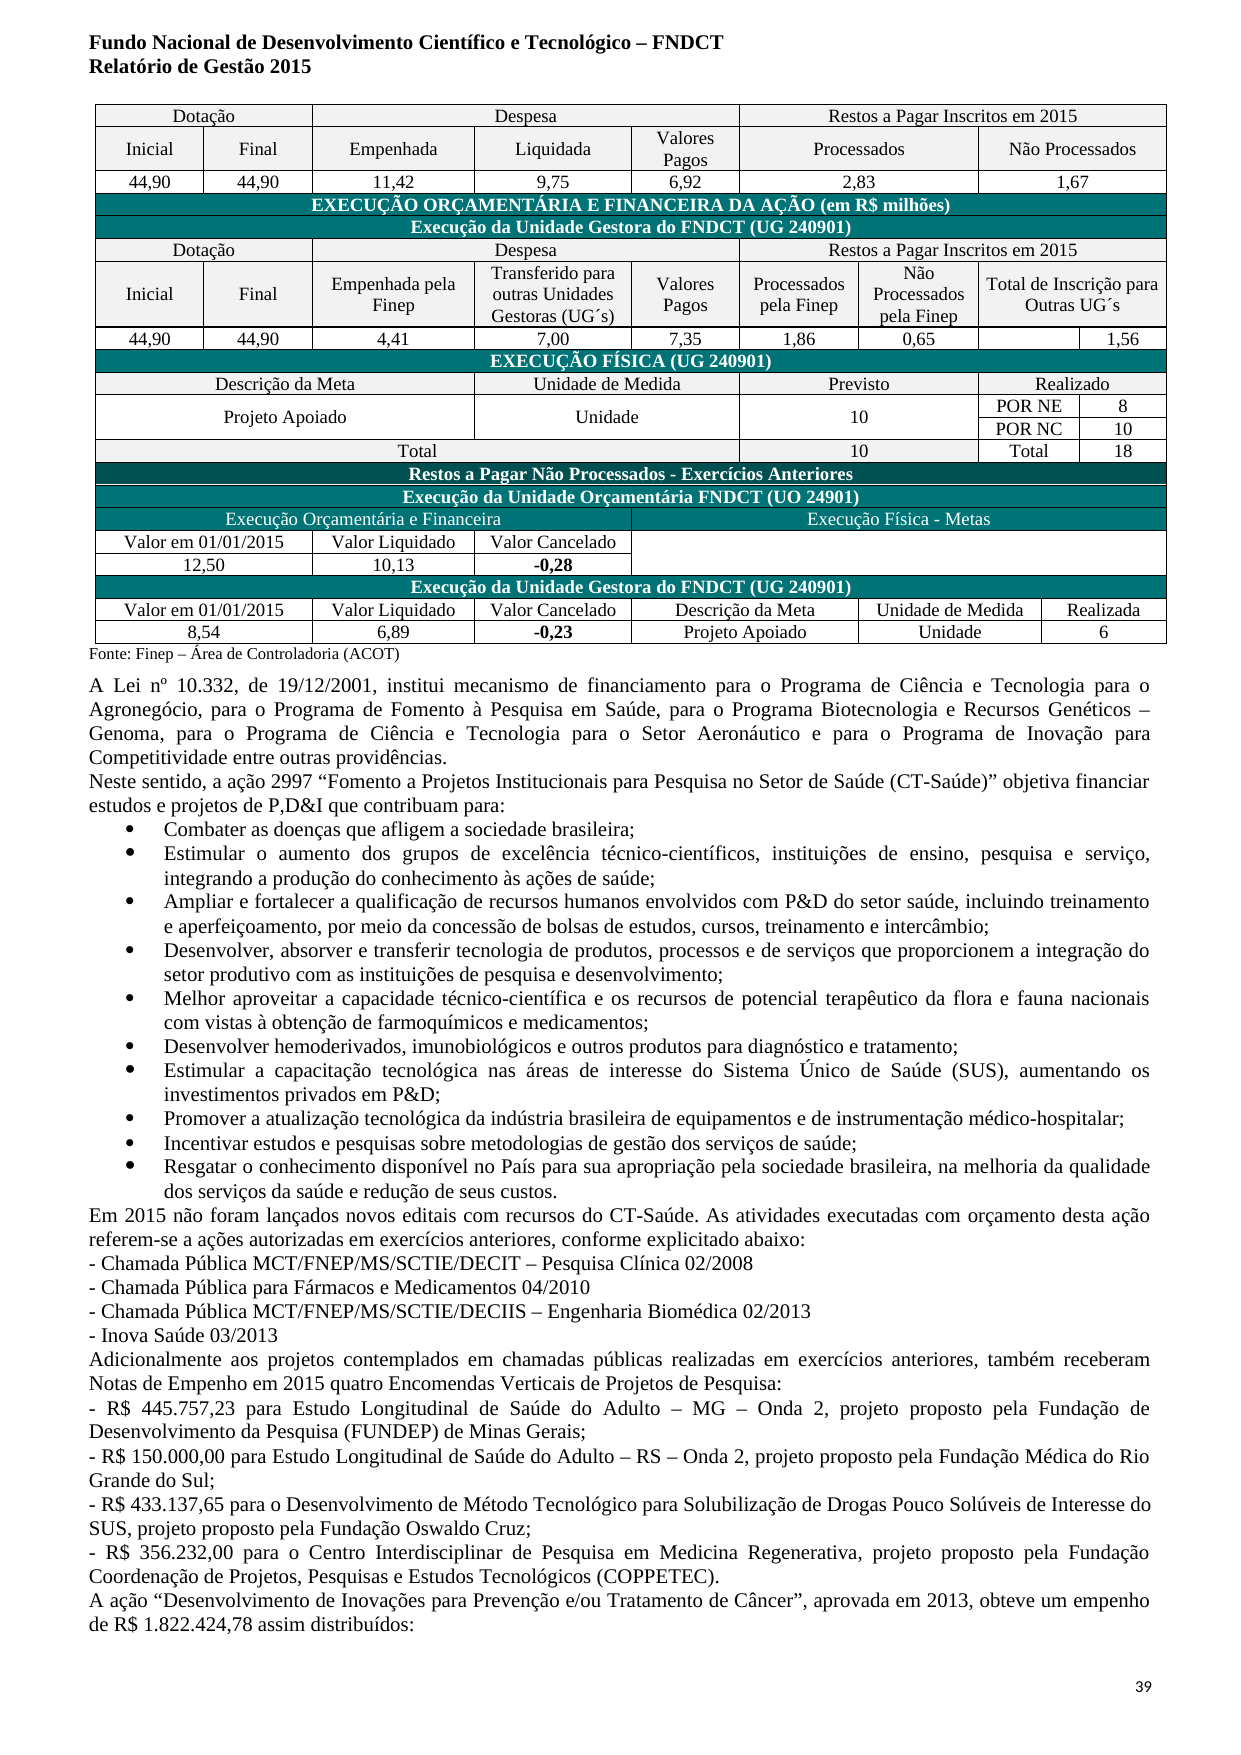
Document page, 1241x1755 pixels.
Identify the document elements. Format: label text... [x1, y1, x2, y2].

table_cell EXECUÇÃO ORÇAMENTÁRIA E FINANCEIRA DA AÇÃO (em R$ milhões) [96, 194, 1166, 215]
table_cell 2,83 [740, 171, 978, 193]
table_cell 4,41 [313, 328, 474, 349]
table_cell Empenhada [313, 127, 474, 170]
table_cell Realizado [979, 373, 1166, 394]
table_cell Restos a Pagar Inscritos em 2015 [740, 105, 1166, 126]
table_cell POR NC [979, 418, 1079, 439]
table_cell Processados [740, 127, 978, 170]
table_cell Total [96, 440, 739, 462]
table_cell -0,28 [475, 554, 631, 575]
table_cell Unidade de Medida [859, 599, 1041, 620]
table_cell 44,90 [204, 171, 312, 193]
table_cell Liquidada [475, 127, 631, 170]
table_cell [632, 531, 1166, 575]
table_cell -0,23 [475, 621, 631, 643]
table_cell 6,92 [632, 171, 739, 193]
table_cell Execução Física - Metas [632, 508, 1166, 530]
table_cell Descrição da Meta [632, 599, 858, 620]
table_cell Valor em 01/01/2015 [96, 599, 312, 620]
table_cell Transferido para outras Unidades Gestoras (UG´s) [475, 262, 631, 326]
table_cell Execução da Unidade Gestora do FNDCT (UG 240901) [96, 216, 1166, 238]
table_cell 0,65 [859, 328, 978, 349]
table_cell 12,50 [96, 554, 312, 575]
table_cell Valores Pagos [632, 262, 739, 326]
table_cell Inicial [96, 262, 203, 326]
table_cell Dotação [96, 105, 312, 126]
table_cell 44,90 [204, 328, 312, 349]
table_cell Empenhada pela Finep [313, 262, 474, 326]
table_cell Unidade [475, 395, 739, 439]
table_cell 44,90 [96, 171, 203, 193]
list Melhor aproveitar a capacidade técnico-científica e os recursos de potencial terapêutico da flora e fauna nacionais com vistas à obtenção de farmoquímicos e medicamentos; [126, 986, 1152, 1034]
table_cell 6 [1042, 621, 1166, 643]
list Resgatar o conhecimento disponível no País para sua apropriação pela sociedade brasileira, na melhoria da qualidade dos serviços da saúde e redução de seus custos. [126, 1154, 1152, 1203]
table_cell 1,86 [740, 328, 858, 349]
text - Inova Saúde 03/2013 [89, 1323, 1152, 1347]
table_cell 10 [1080, 418, 1166, 439]
table_cell Valor Cancelado [475, 531, 631, 552]
table_cell Projeto Apoiado [96, 395, 474, 439]
table_cell Não Processados pela Finep [859, 262, 978, 326]
table_cell Processados pela Finep [740, 262, 858, 326]
table_cell Inicial [96, 127, 203, 170]
list Estimular a capacitação tecnológica nas áreas de interesse do Sistema Único de Saúde (SUS), aumentando os investimentos privados em P&D; [126, 1058, 1152, 1106]
table_cell 10 [740, 395, 978, 439]
list Promover a atualização tecnológica da indústria brasileira de equipamentos e de instrumentação médico-hospitalar; [126, 1106, 1152, 1130]
table_cell Valores Pagos [632, 127, 739, 170]
text - Chamada Pública MCT/FNEP/MS/SCTIE/DECIIS – Engenharia Biomédica 02/2013 [89, 1299, 1152, 1323]
table_cell Descrição da Meta [96, 373, 474, 394]
list Estimular o aumento dos grupos de excelência técnico-científicos, instituições de ensino, pesquisa e serviço, integrando a produção do conhecimento às ações de saúde; [126, 841, 1152, 889]
table_cell Previsto [740, 373, 978, 394]
table_cell Valor Liquidado [313, 599, 474, 620]
table_cell 8 [1080, 395, 1166, 417]
table_cell POR NE [979, 395, 1079, 417]
table_cell Despesa [313, 239, 739, 261]
table_cell Execução da Unidade Gestora do FNDCT (UG 240901) [96, 576, 1166, 598]
table_cell Unidade [859, 621, 1041, 643]
table_cell 7,00 [475, 328, 631, 349]
text Em 2015 não foram lançados novos editais com recursos do CT-Saúde. As atividades executadas com orçamento desta ação referem-se a ações autorizadas em exercícios anteriores, conforme explicitado abaixo: [89, 1203, 1152, 1251]
list Ampliar e fortalecer a qualificação de recursos humanos envolvidos com P&D do setor saúde, incluindo treinamento e aperfeiçoamento, por meio da concessão de bolsas de estudos, cursos, treinamento e intercâmbio; [126, 889, 1152, 938]
table_cell 8,54 [96, 621, 312, 643]
text - Chamada Pública MCT/FNEP/MS/SCTIE/DECIT – Pesquisa Clínica 02/2008 [89, 1251, 1152, 1275]
table_cell Total de Inscrição para Outras UG´s [979, 262, 1166, 326]
table_cell Final [204, 262, 312, 326]
text - R$ 445.757,23 para Estudo Longitudinal de Saúde do Adulto – MG – Onda 2, projeto proposto pela Fundação de Desenvolvimento da Pesquisa (FUNDEP) de Minas Gerais; [89, 1395, 1152, 1443]
table_cell 11,42 [313, 171, 474, 193]
text A Lei nº 10.332, de 19/12/2001, institui mecanismo de financiamento para o Programa de Ciência e Tecnologia para o Agronegócio, para o Programa de Fomento à Pesquisa em Saúde, para o Programa Biotecnologia e Recursos Genéticos – Genoma, para o Programa de Ciência e Tecnologia para o Setor Aeronáutico e para o Programa de Inovação para Competitividade entre outras providências. [89, 673, 1152, 769]
table_cell 44,90 [96, 328, 203, 349]
text - R$ 433.137,65 para o Desenvolvimento de Método Tecnológico para Solubilização de Drogas Pouco Solúveis de Interesse do SUS, projeto proposto pela Fundação Oswaldo Cruz; [89, 1492, 1152, 1540]
table_cell Valor em 01/01/2015 [96, 531, 312, 552]
table_cell Valor Liquidado [313, 531, 474, 552]
table_cell Projeto Apoiado [632, 621, 858, 643]
table_cell [979, 328, 1079, 349]
table_cell Total [979, 440, 1079, 462]
table_cell 10,13 [313, 554, 474, 575]
text - R$ 150.000,00 para Estudo Longitudinal de Saúde do Adulto – RS – Onda 2, projeto proposto pela Fundação Médica do Rio Grande do Sul; [89, 1443, 1152, 1492]
text Fonte: Finep – Área de Controladoria (ACOT) [89, 644, 1152, 663]
table_cell 1,56 [1080, 328, 1166, 349]
table_cell 9,75 [475, 171, 631, 193]
text - Chamada Pública para Fármacos e Medicamentos 04/2010 [89, 1275, 1152, 1299]
text - R$ 356.232,00 para o Centro Interdisciplinar de Pesquisa em Medicina Regenerativa, projeto proposto pela Fundação Coordenação de Projetos, Pesquisas e Estudos Tecnológicos (COPPETEC). [89, 1540, 1152, 1588]
list Desenvolver hemoderivados, imunobiológicos e outros produtos para diagnóstico e tratamento; [126, 1034, 1152, 1058]
table_cell Restos a Pagar Não Processados - Exercícios Anteriores [96, 463, 1166, 484]
table_cell Final [204, 127, 312, 170]
table_cell Valor Cancelado [475, 599, 631, 620]
table_cell EXECUÇÃO FÍSICA (UG 240901) [96, 350, 1166, 372]
table_cell 18 [1080, 440, 1166, 462]
list Desenvolver, absorver e transferir tecnologia de produtos, processos e de serviços que proporcionem a integração do setor produtivo com as instituições de pesquisa e desenvolvimento; [126, 938, 1152, 986]
table_cell Execução da Unidade Orçamentária FNDCT (UO 24901) [96, 486, 1166, 507]
text Neste sentido, a ação 2997 “Fomento a Projetos Institucionais para Pesquisa no Setor de Saúde (CT-Saúde)” objetiva financiar estudos e projetos de P,D&I que contribuam para: [89, 769, 1152, 817]
text Adicionalmente aos projetos contemplados em chamadas públicas realizadas em exercícios anteriores, também receberam Notas de Empenho em 2015 quatro Encomendas Verticais de Projetos de Pesquisa: [89, 1347, 1152, 1395]
table_cell 6,89 [313, 621, 474, 643]
table_cell Despesa [313, 105, 739, 126]
table_cell Restos a Pagar Inscritos em 2015 [740, 239, 1166, 261]
list Incentivar estudos e pesquisas sobre metodologias de gestão dos serviços de saúde; [126, 1130, 1152, 1154]
table_cell 7,35 [632, 328, 739, 349]
table_cell Dotação [96, 239, 312, 261]
list Combater as doenças que afligem a sociedade brasileira; [126, 817, 1152, 841]
table_cell 1,67 [979, 171, 1166, 193]
table_cell Unidade de Medida [475, 373, 739, 394]
text A ação “Desenvolvimento de Inovações para Prevenção e/ou Tratamento de Câncer”, aprovada em 2013, obteve um empenho de R$ 1.822.424,78 assim distribuídos: [89, 1588, 1152, 1636]
table_cell Execução Orçamentária e Financeira [96, 508, 631, 530]
table_cell Realizada [1042, 599, 1166, 620]
table_cell Não Processados [979, 127, 1166, 170]
table_cell 10 [740, 440, 978, 462]
